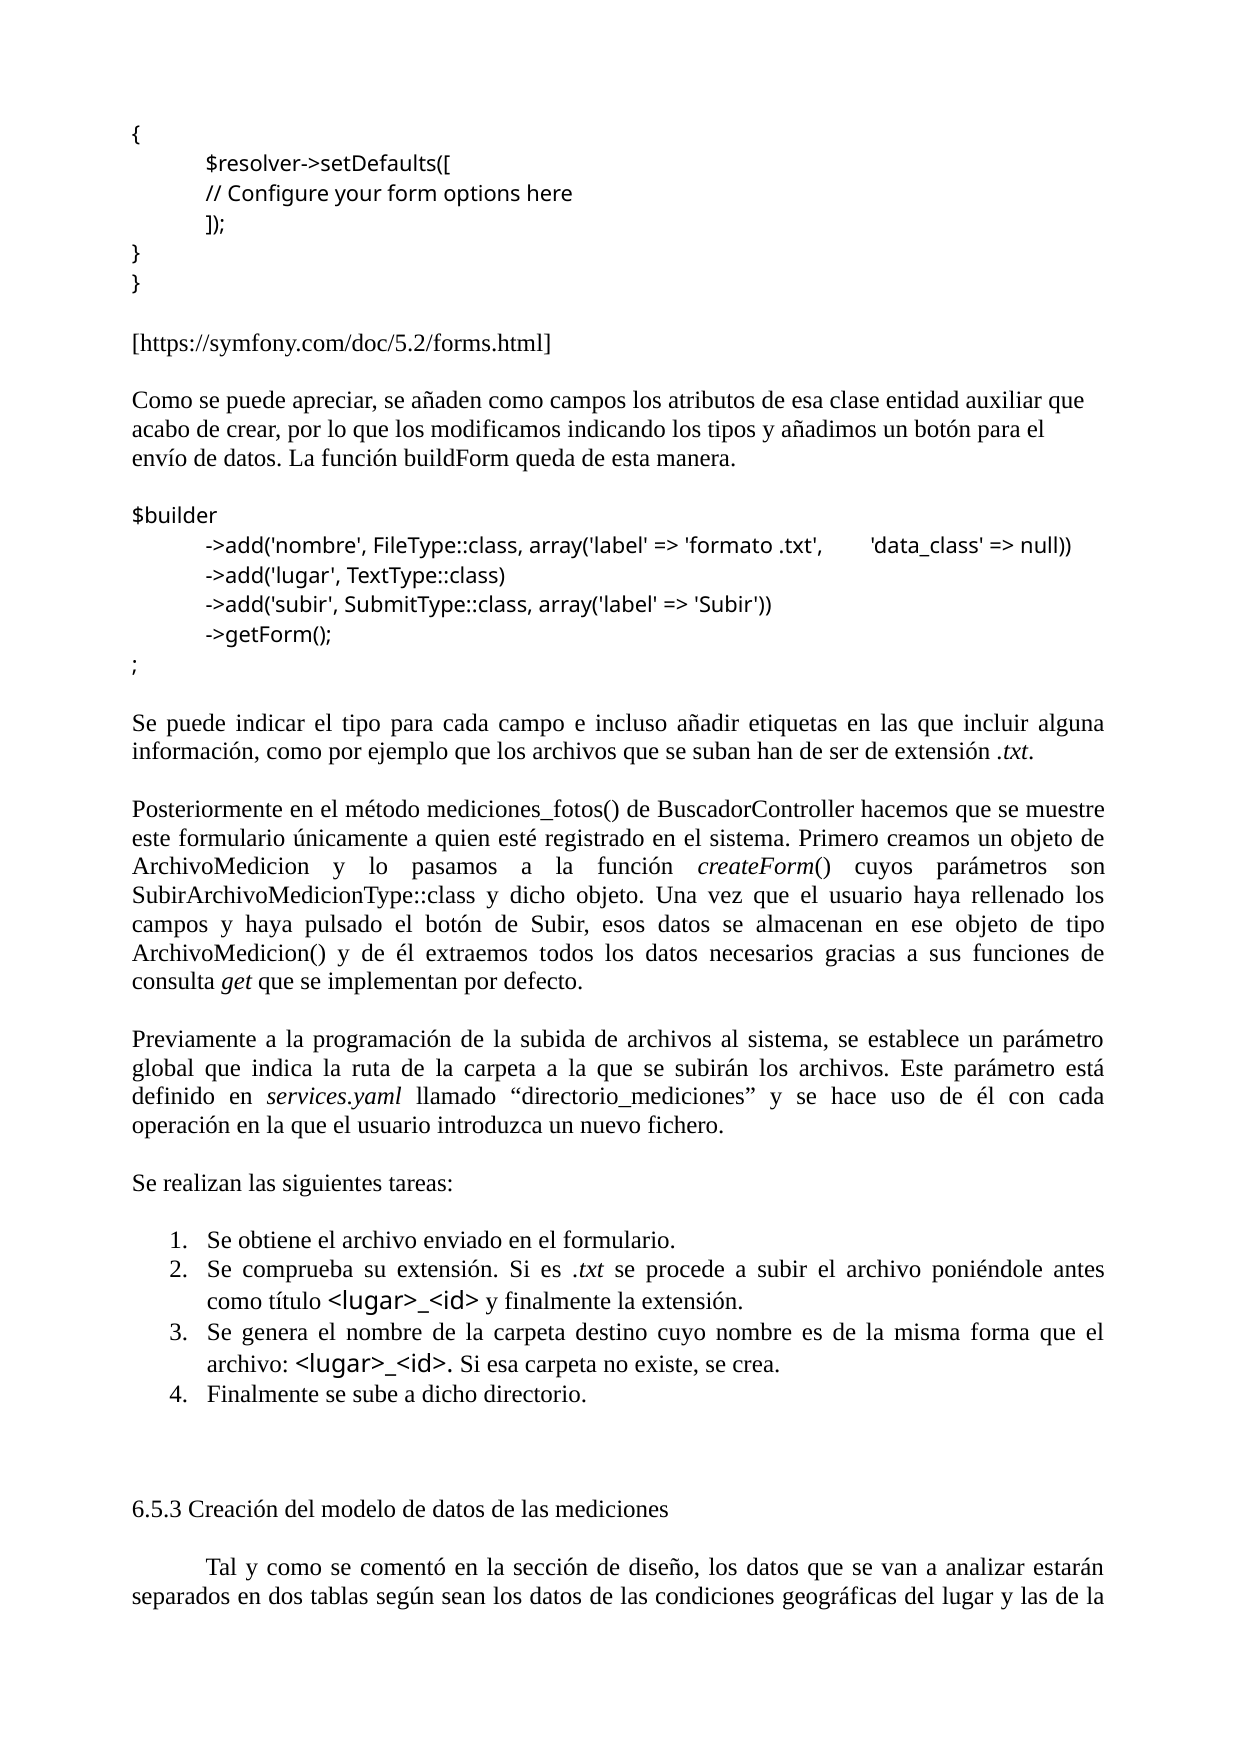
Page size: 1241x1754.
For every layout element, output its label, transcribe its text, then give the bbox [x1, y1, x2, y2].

list Se comprueba su extensión. Si es .txt se procede a subir el archivo poniéndole antes como título <lugar>_<id> y finalmente la extensión. [169, 1254, 1106, 1317]
text 6.5.3 Creación del modelo de datos de las mediciones [132, 1494, 1106, 1523]
text Posteriormente en el método mediciones_fotos() de BuscadorController hacemos que se muestre este formulario únicamente a quien esté registrado en el sistema. Primero creamos un objeto de ArchivoMedicion y lo pasamos a la función createForm() cuyos parámetros son SubirArchivoMedicionType::class y dicho objeto. Una vez que el usuario haya rellenado los campos y haya pulsado el botón de Subir, esos datos se almacenan en ese objeto de tipo ArchivoMedicion() y de él extraemos todos los datos necesarios gracias a sus funciones de consulta get que se implementan por defecto. [132, 794, 1106, 995]
list Finalmente se sube a dicho directorio. [169, 1379, 1106, 1408]
text Como se puede apreciar, se añaden como campos los atributos de esa clase entidad auxiliar que acabo de crear, por lo que los modificamos indicando los tipos y añadimos un botón para el envío de datos. La función buildForm queda de esta manera. [132, 385, 1106, 471]
text Previamente a la programación de la subida de archivos al sistema, se establece un parámetro global que indica la ruta de la carpeta a la que se subirán los archivos. Este parámetro está definido en services.yaml llamado “directorio_mediciones” y se hace uso de él con cada operación en la que el usuario introduzca un nuevo fichero. [132, 1024, 1106, 1139]
text $resolver->setDefaults([ [132, 148, 1106, 178]
text Se puede indicar el tipo para cada campo e incluso añadir etiquetas en las que incluir alguna información, como por ejemplo que los archivos que se suban han de ser de extensión .txt. [132, 708, 1106, 765]
text // Configure your form options here [132, 178, 1106, 207]
text ; [132, 649, 1106, 679]
text [https://symfony.com/doc/5.2/forms.html] [132, 327, 1106, 356]
list Se obtiene el archivo enviado en el formulario. [169, 1225, 1106, 1254]
text } [132, 267, 1106, 297]
text ->getForm(); [132, 619, 1106, 649]
text ]); [132, 207, 1106, 237]
text { [132, 118, 1106, 148]
text ->add('nombre', FileType::class, array('label' => 'formato .txt', 'data_class' => null)) [132, 530, 1106, 560]
text } [132, 237, 1106, 267]
text ->add('subir', SubmitType::class, array('label' => 'Subir')) [132, 589, 1106, 619]
text Se realizan las siguientes tareas: [132, 1168, 1106, 1196]
text Tal y como se comentó en la sección de diseño, los datos que se van a analizar estarán separados en dos tablas según sean los datos de las condiciones geográficas del lugar y las de la [132, 1552, 1106, 1609]
text $builder [132, 500, 1106, 530]
list Se genera el nombre de la carpeta destino cuyo nombre es de la misma forma que el archivo: <lugar>_<id>. Si esa carpeta no existe, se crea. [169, 1317, 1106, 1379]
text ->add('lugar', TextType::class) [132, 560, 1106, 589]
